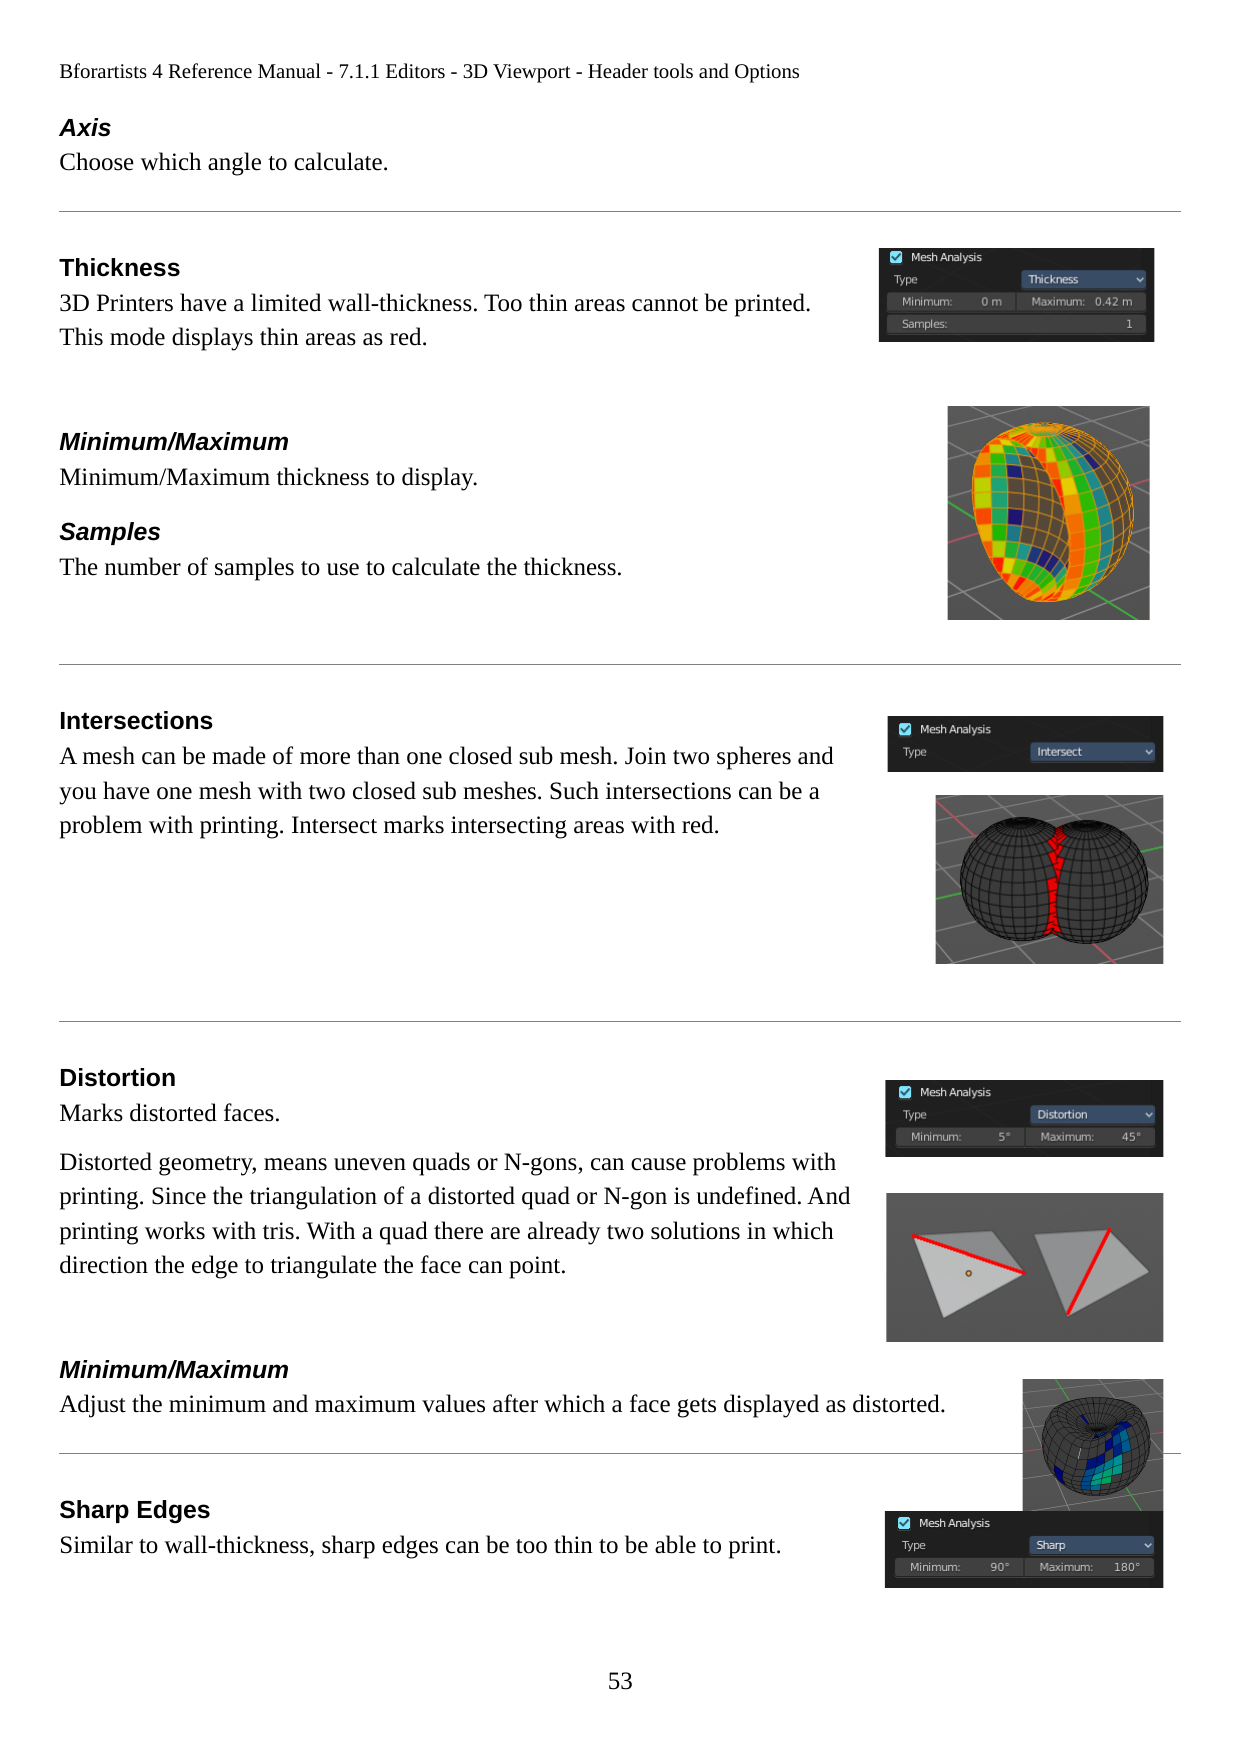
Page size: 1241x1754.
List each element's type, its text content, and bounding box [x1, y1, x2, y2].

picture [884, 1379, 1164, 1588]
text Marks distorted faces. [59, 1098, 885, 1127]
text The number of samples to use to calculate the thickness. [59, 552, 947, 580]
text Choose which angle to calculate. [59, 147, 1181, 176]
picture [886, 1193, 1164, 1342]
text Similar to wall-thickness, sharp edges can be too thin to be able to print. [59, 1530, 884, 1559]
text Distorted geometry, means uneven quads or N-gons, can cause problems with printing. Since the triangulation of a distorted quad or N-gon is undefined. And printing works with tris. With a quad there are already two solutions in which direction the edge to triangulate the face can point. [59, 1147, 1181, 1279]
picture [887, 716, 1164, 772]
subtitle Minimum/Maximum [59, 1355, 1181, 1383]
picture [947, 406, 1150, 620]
subtitle Minimum/Maximum [59, 427, 947, 455]
picture [885, 1080, 1164, 1157]
subtitle Intersections [59, 706, 1181, 735]
subtitle Samples [59, 517, 947, 545]
text 3D Printers have a limited wall-thickness. Too thin areas cannot be printed. This mode displays thin areas as red. [59, 288, 1181, 351]
subtitle Sharp Edges [59, 1495, 1022, 1524]
text Minimum/Maximum thickness to display. [59, 462, 947, 490]
subtitle [1155, 253, 1181, 282]
subtitle Distortion [59, 1063, 1181, 1092]
subtitle [1150, 517, 1181, 545]
subtitle [1164, 1495, 1181, 1524]
text A mesh can be made of more than one closed sub mesh. Join two spheres and you have one mesh with two closed sub meshes. Such intersections can be a problem with printing. Intersect marks intersecting areas with red. [59, 741, 1181, 839]
text [1150, 462, 1181, 490]
text Adjust the minimum and maximum values after which a face gets displayed as distorted. [59, 1389, 1022, 1418]
subtitle Thickness [59, 253, 878, 282]
subtitle [1150, 427, 1181, 455]
subtitle Axis [59, 113, 1181, 141]
picture [878, 248, 1155, 342]
picture [935, 795, 1164, 964]
text [1164, 1098, 1181, 1127]
